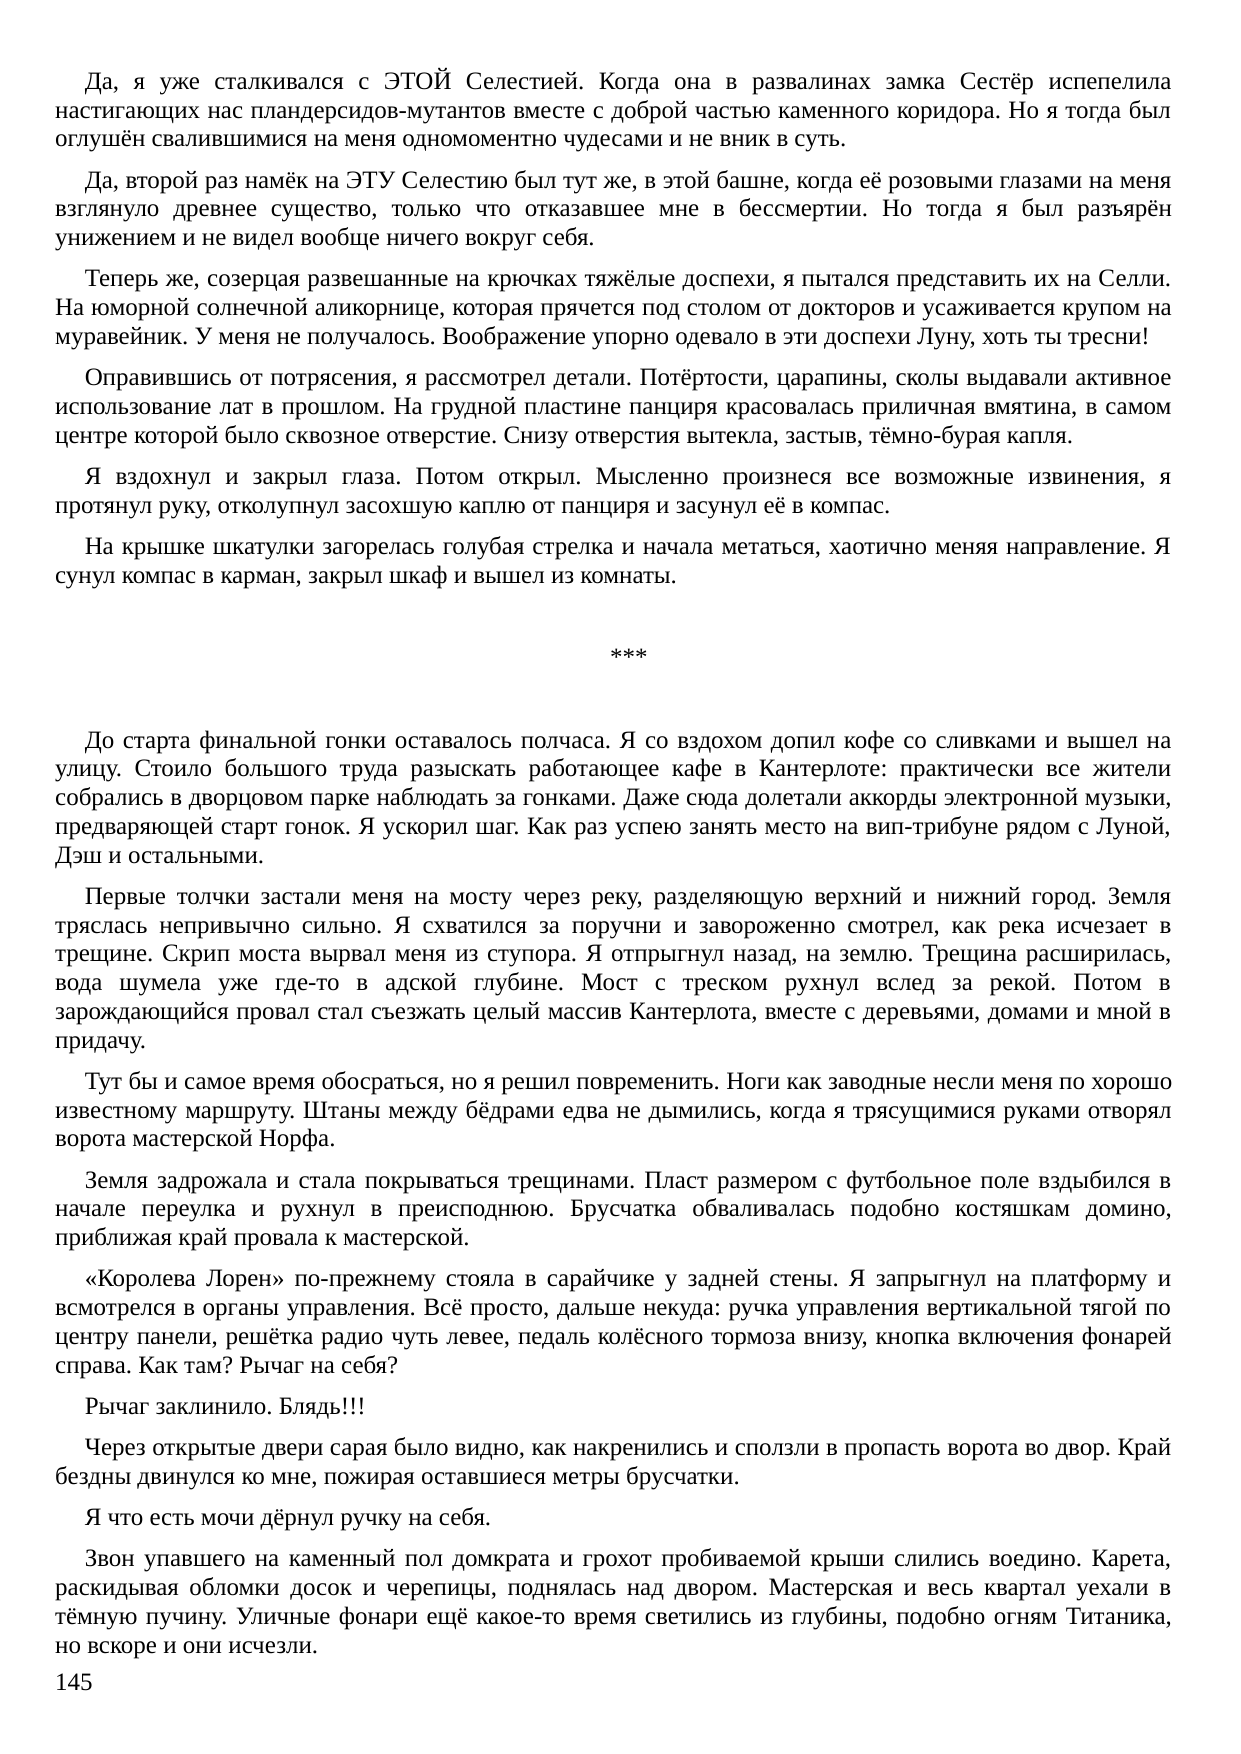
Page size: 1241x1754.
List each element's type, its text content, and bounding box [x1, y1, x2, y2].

text *** [55, 642, 1173, 671]
text Рычаг заклинило. Блядь!!! [55, 1391, 1173, 1420]
text Теперь же, созерцая развешанные на крючках тяжёлые доспехи, я пытался представить их на Селли. На юморной солнечной аликорнице, которая прячется под столом от докторов и усаживается крупом на муравейник. У меня не получалось. Воображение упорно одевало в эти доспехи Луну, хоть ты тресни! [55, 263, 1173, 350]
text Звон упавшего на каменный пол домкрата и грохот пробиваемой крыши слились воедино. Карета, раскидывая обломки досок и черепицы, поднялась над двором. Мастерская и весь квартал уехали в тёмную пучину. Уличные фонари ещё какое-то время светились из глубины, подобно огням Титаника, но вскоре и они исчезли. [55, 1543, 1173, 1658]
text Первые толчки застали меня на мосту через реку, разделяющую верхний и нижний город. Земля тряслась непривычно сильно. Я схватился за поручни и завороженно смотрел, как река исчезает в трещине. Скрип моста вырвал меня из ступора. Я отпрыгнул назад, на землю. Трещина расширилась, вода шумела уже где-то в адской глубине. Мост с треском рухнул вслед за рекой. Потом в зарождающийся провал стал съезжать целый массив Кантерлота, вместе с деревьями, домами и мной в придачу. [55, 881, 1173, 1053]
text Я вздохнул и закрыл глаза. Потом открыл. Мысленно произнеся все возможные извинения, я протянул руку, отколупнул засохшую каплю от панциря и засунул её в компас. [55, 461, 1173, 518]
text Земля задрожала и стала покрываться трещинами. Пласт размером с футбольное поле вздыбился в начале переулка и рухнул в преисподнюю. Брусчатка обваливалась подобно костяшкам домино, приближая край провала к мастерской. [55, 1165, 1173, 1251]
text Да, второй раз намёк на ЭТУ Селестию был тут же, в этой башне, когда её розовыми глазами на меня взглянуло древнее существо, только что отказавшее мне в бессмертии. Но тогда я был разъярён унижением и не видел вообще ничего вокруг себя. [55, 165, 1173, 251]
text До старта финальной гонки оставалось полчаса. Я со вздохом допил кофе со сливками и вышел на улицу. Стоило большого труда разыскать работающее кафе в Кантерлоте: практически все жители собрались в дворцовом парке наблюдать за гонками. Даже сюда долетали аккорды электронной музыки, предваряющей старт гонок. Я ускорил шаг. Как раз успею занять место на вип-трибуне рядом с Луной, Дэш и остальными. [55, 725, 1173, 868]
text Да, я уже сталкивался с ЭТОЙ Селестией. Когда она в развалинах замка Сестёр испепелила настигающих нас пландерсидов-мутантов вместе с доброй частью каменного коридора. Но я тогда был оглушён свалившимися на меня одномоментно чудесами и не вник в суть. [55, 66, 1173, 152]
text На крышке шкатулки загорелась голубая стрелка и начала метаться, хаотично меняя направление. Я сунул компас в карман, закрыл шкаф и вышел из комнаты. [55, 531, 1173, 588]
text Оправившись от потрясения, я рассмотрел детали. Потёртости, царапины, сколы выдавали активное использование лат в прошлом. На грудной пластине панциря красовалась приличная вмятина, в самом центре которой было сквозное отверстие. Снизу отверстия вытекла, застыв, тёмно-бурая капля. [55, 362, 1173, 448]
text «Королева Лорен» по-прежнему стояла в сарайчике у задней стены. Я запрыгнул на платформу и всмотрелся в органы управления. Всё просто, дальше некуда: ручка управления вертикальной тягой по центру панели, решётка радио чуть левее, педаль колёсного тормоза внизу, кнопка включения фонарей справа. Как там? Рычаг на себя? [55, 1263, 1173, 1378]
text Через открытые двери сарая было видно, как накренились и сползли в пропасть ворота во двор. Край бездны двинулся ко мне, пожирая оставшиеся метры брусчатки. [55, 1432, 1173, 1490]
text Я что есть мочи дёрнул ручку на себя. [55, 1502, 1173, 1531]
text Тут бы и самое время обосраться, но я решил повременить. Ноги как заводные несли меня по хорошо известному маршруту. Штаны между бёдрами едва не дымились, когда я трясущимися руками отворял ворота мастерской Норфа. [55, 1066, 1173, 1152]
